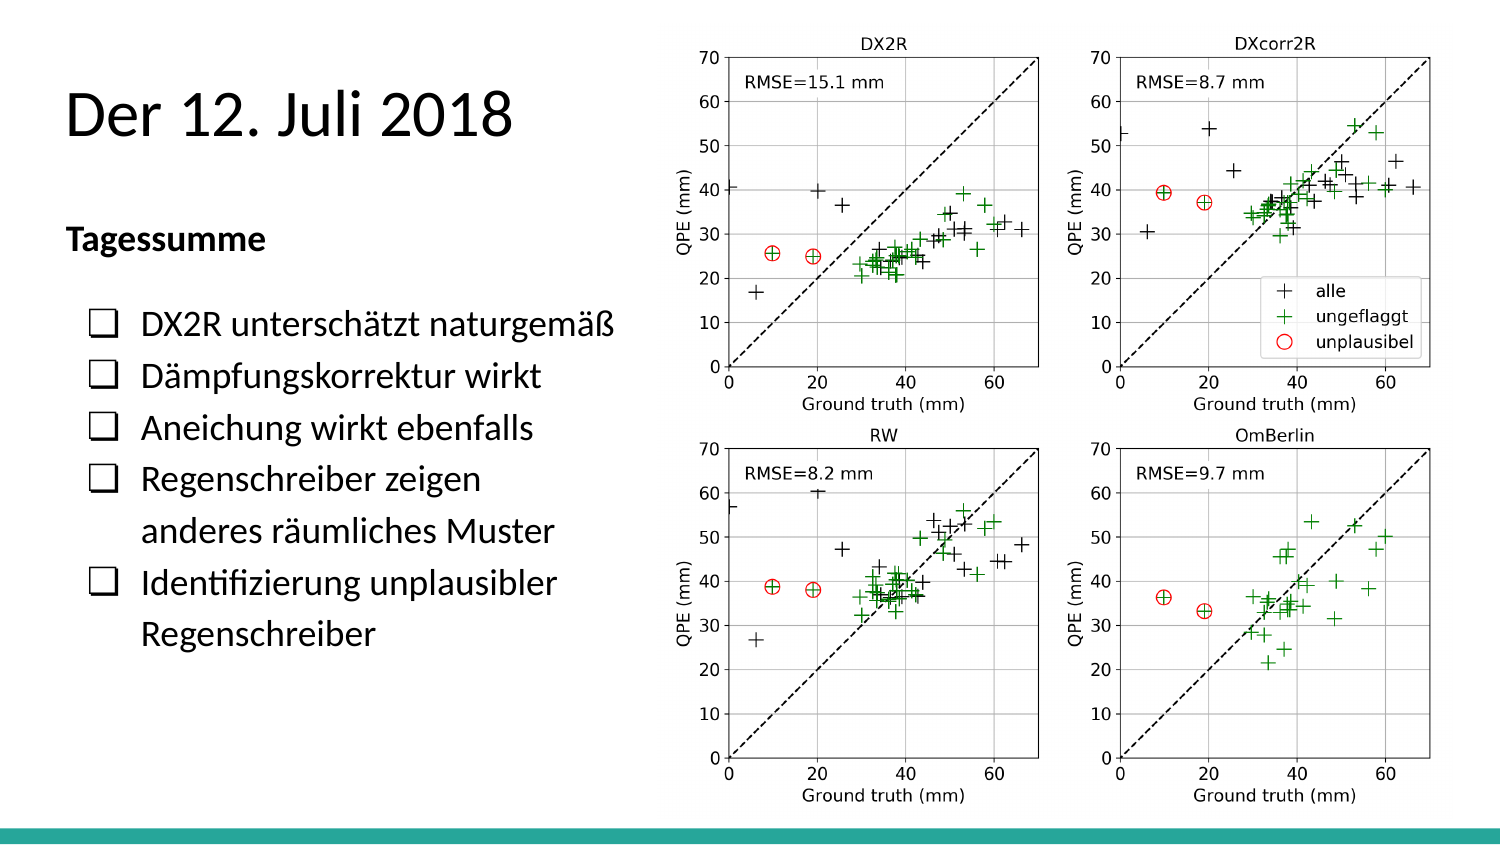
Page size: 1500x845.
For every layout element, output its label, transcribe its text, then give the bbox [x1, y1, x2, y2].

text_box Der 12. Juli 2018 [51, 55, 657, 156]
text_box Tagessumme DX2R unterschätzt naturgemäß Dämpfungskorrektur wirkt Aneichung wirkt ebenfalls Regenschreiber zeigen anderes räumliches Muster Identifizierung unplausibler Regenschreiber [51, 192, 657, 750]
picture [657, 23, 1453, 819]
